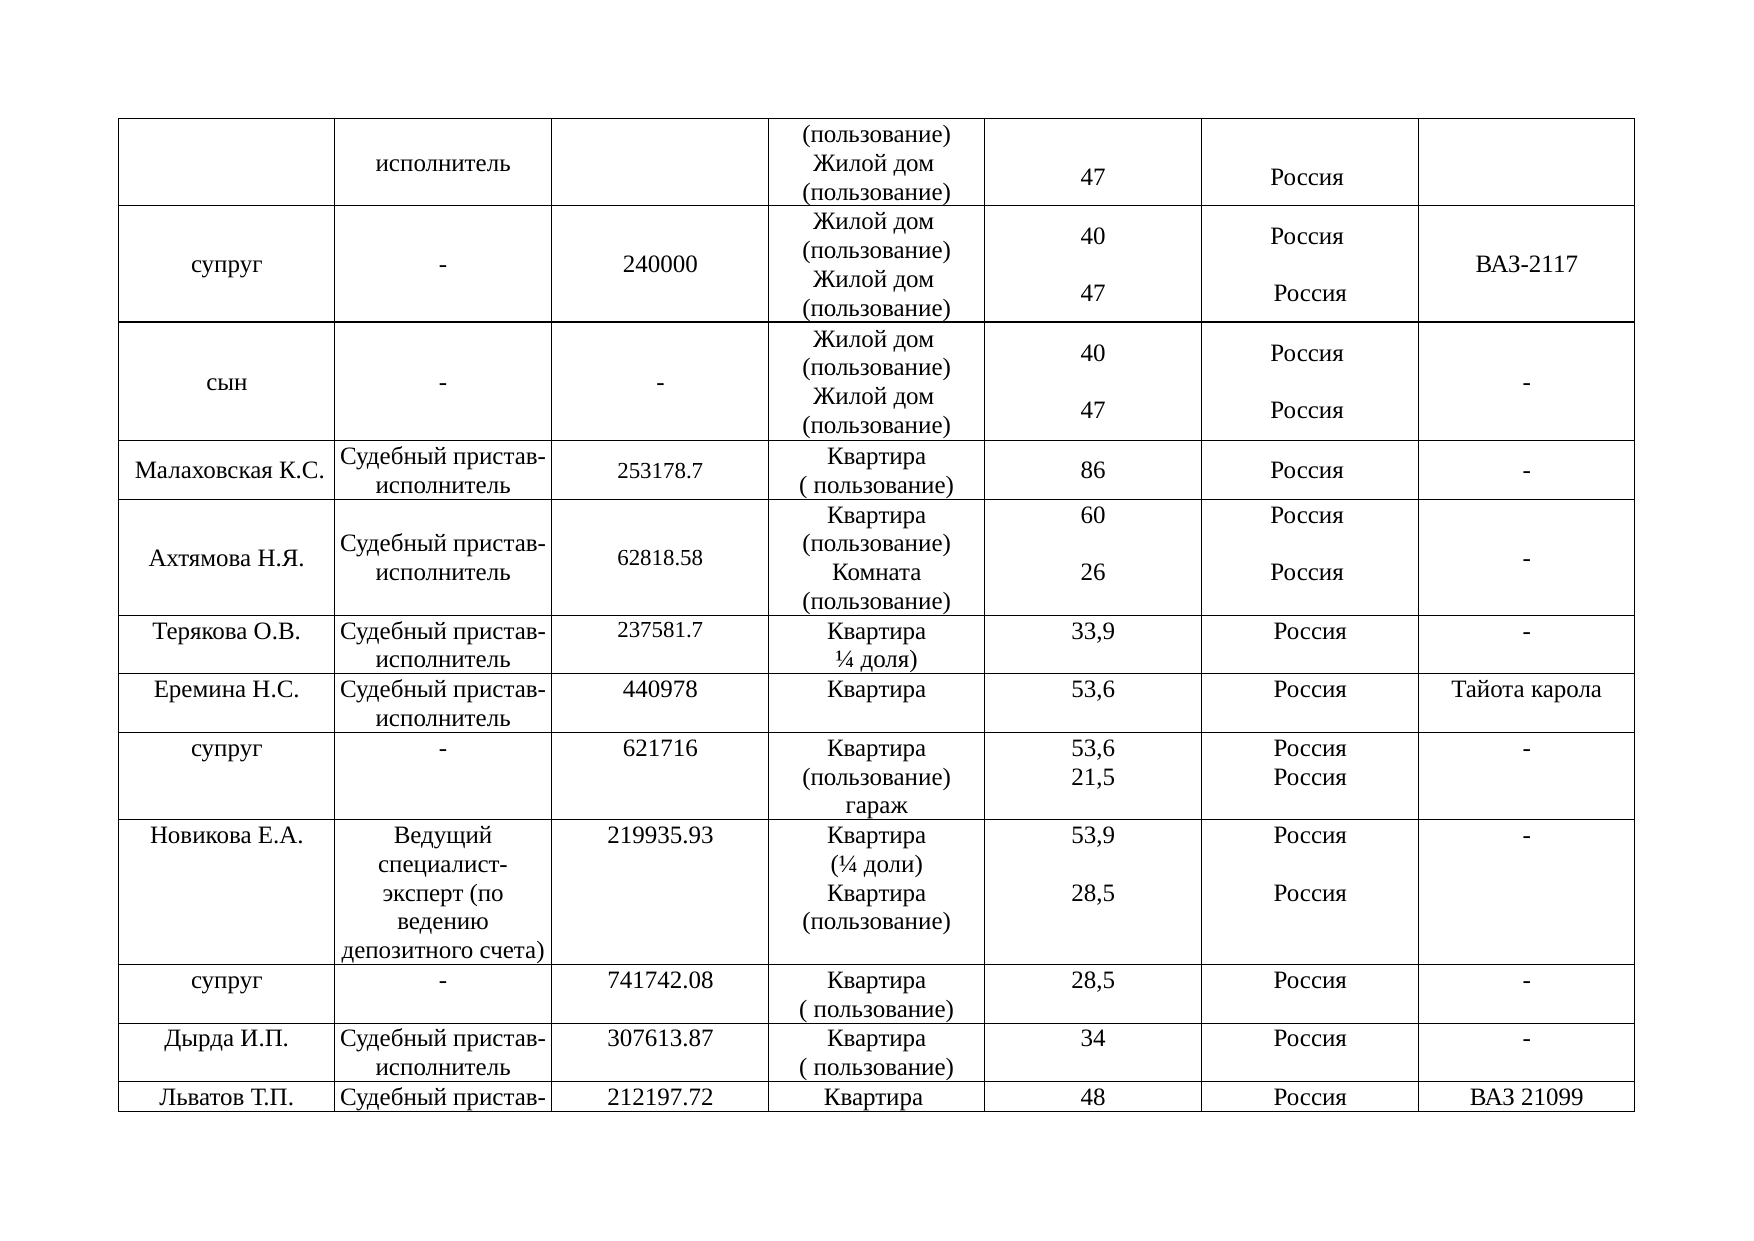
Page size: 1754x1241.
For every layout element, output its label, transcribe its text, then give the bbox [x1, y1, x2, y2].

table_cell Еремина Н.С. [119, 674, 334, 732]
table_cell Россия [1202, 1024, 1418, 1081]
table_cell 53,6 21,5 [985, 733, 1201, 819]
table_cell Дырда И.П. [119, 1024, 334, 1081]
table_cell 212197,72 [552, 1082, 768, 1111]
table_cell Квартира [769, 1082, 984, 1111]
table_cell Судебный пристав- исполнитель [335, 441, 551, 499]
table_cell Жилой дом (пользование) Жилой дом (пользование) [769, 323, 984, 440]
table_cell Квартира ¼ доля) [769, 616, 984, 673]
table_cell - [1419, 616, 1634, 673]
table_cell 219935,93 [552, 820, 768, 964]
table_cell Ахтямова Н.Я. [119, 500, 334, 615]
table_cell 621716 [552, 733, 768, 819]
table_cell 33,9 [985, 616, 1201, 673]
table_cell Квартира ( пользование) [769, 1024, 984, 1081]
table_cell Льватов Т.П. [119, 1082, 334, 1111]
table_cell 34 [985, 1024, 1201, 1081]
table_cell супруг [119, 733, 334, 819]
table_cell - [335, 323, 551, 440]
table_cell Судебный пристав-исполнитель [335, 616, 551, 673]
table_cell (пользование) Жилой дом (пользование) [769, 119, 984, 205]
table_cell ВАЗ-2117 [1419, 206, 1634, 321]
table_cell 40 47 [985, 206, 1201, 321]
table_cell Терякова О.В. [119, 616, 334, 673]
table_cell - [552, 323, 768, 440]
table_cell Россия Россия [1202, 500, 1418, 615]
table_cell 53,9 28,5 [985, 820, 1201, 964]
table_cell Малаховская К.С. [119, 441, 334, 499]
table_cell - [1419, 820, 1634, 964]
table_cell исполнитель [335, 119, 551, 205]
table_cell 62818,58 [552, 500, 768, 615]
table_cell Россия Россия [1202, 820, 1418, 964]
table_cell Квартира ( пользование) [769, 965, 984, 1022]
table_cell - [1419, 965, 1634, 1022]
table_cell [119, 119, 334, 205]
table_cell Судебный пристав-исполнитель [335, 1024, 551, 1081]
table_cell - [1419, 323, 1634, 440]
table_cell Квартира (пользование) гараж [769, 733, 984, 819]
table_cell 28,5 [985, 965, 1201, 1022]
table_cell - [1419, 500, 1634, 615]
table_cell 307613,87 [552, 1024, 768, 1081]
table_cell [552, 119, 768, 205]
table_cell 48 [985, 1082, 1201, 1111]
table_cell 253178,7 [552, 441, 768, 499]
table_cell 741742,08 [552, 965, 768, 1022]
table_cell 237581,7 [552, 616, 768, 673]
table_cell Жилой дом (пользование) Жилой дом (пользование) [769, 206, 984, 321]
table_cell 440978 [552, 674, 768, 732]
table_cell Россия [1202, 1082, 1418, 1111]
table_cell супруг [119, 965, 334, 1022]
table_cell Судебный пристав- исполнитель [335, 500, 551, 615]
table_cell Квартира (пользование) Комната (пользование) [769, 500, 984, 615]
table_cell - [335, 733, 551, 819]
table_cell супруг [119, 206, 334, 321]
table_cell Ведущий специалист-эксперт (по ведению депозитного счета) [335, 820, 551, 964]
table_cell - [1419, 1024, 1634, 1081]
table_cell 47 [985, 119, 1201, 205]
table_cell сын [119, 323, 334, 440]
table_cell Россия [1202, 965, 1418, 1022]
table_cell Судебный пристав- [335, 1082, 551, 1111]
table_cell Новикова Е.А. [119, 820, 334, 964]
table_cell Россия [1202, 616, 1418, 673]
table_cell - [335, 206, 551, 321]
table_cell Россия [1202, 119, 1418, 205]
table_cell ВАЗ 21099 [1419, 1082, 1634, 1111]
table_cell - [1419, 733, 1634, 819]
table_cell Россия Россия [1202, 733, 1418, 819]
table_cell - [1419, 119, 1634, 205]
table_cell - [335, 965, 551, 1022]
table_cell Россия Россия [1202, 206, 1418, 321]
table_cell Квартира [769, 674, 984, 732]
table_cell 86 [985, 441, 1201, 499]
table_cell 240000 [552, 206, 768, 321]
table_cell 40 47 [985, 323, 1201, 440]
table_cell Тайота карола [1419, 674, 1634, 732]
table_cell 60 26 [985, 500, 1201, 615]
table_cell Судебный пристав-исполнитель [335, 674, 551, 732]
table_cell Квартира (¼ доли) Квартира (пользование) [769, 820, 984, 964]
table_cell Россия [1202, 674, 1418, 732]
table_cell 53,6 [985, 674, 1201, 732]
table_cell - [1419, 441, 1634, 499]
table_cell Квартира ( пользование) [769, 441, 984, 499]
table_cell Россия [1202, 441, 1418, 499]
table_cell Россия Россия [1202, 323, 1418, 440]
